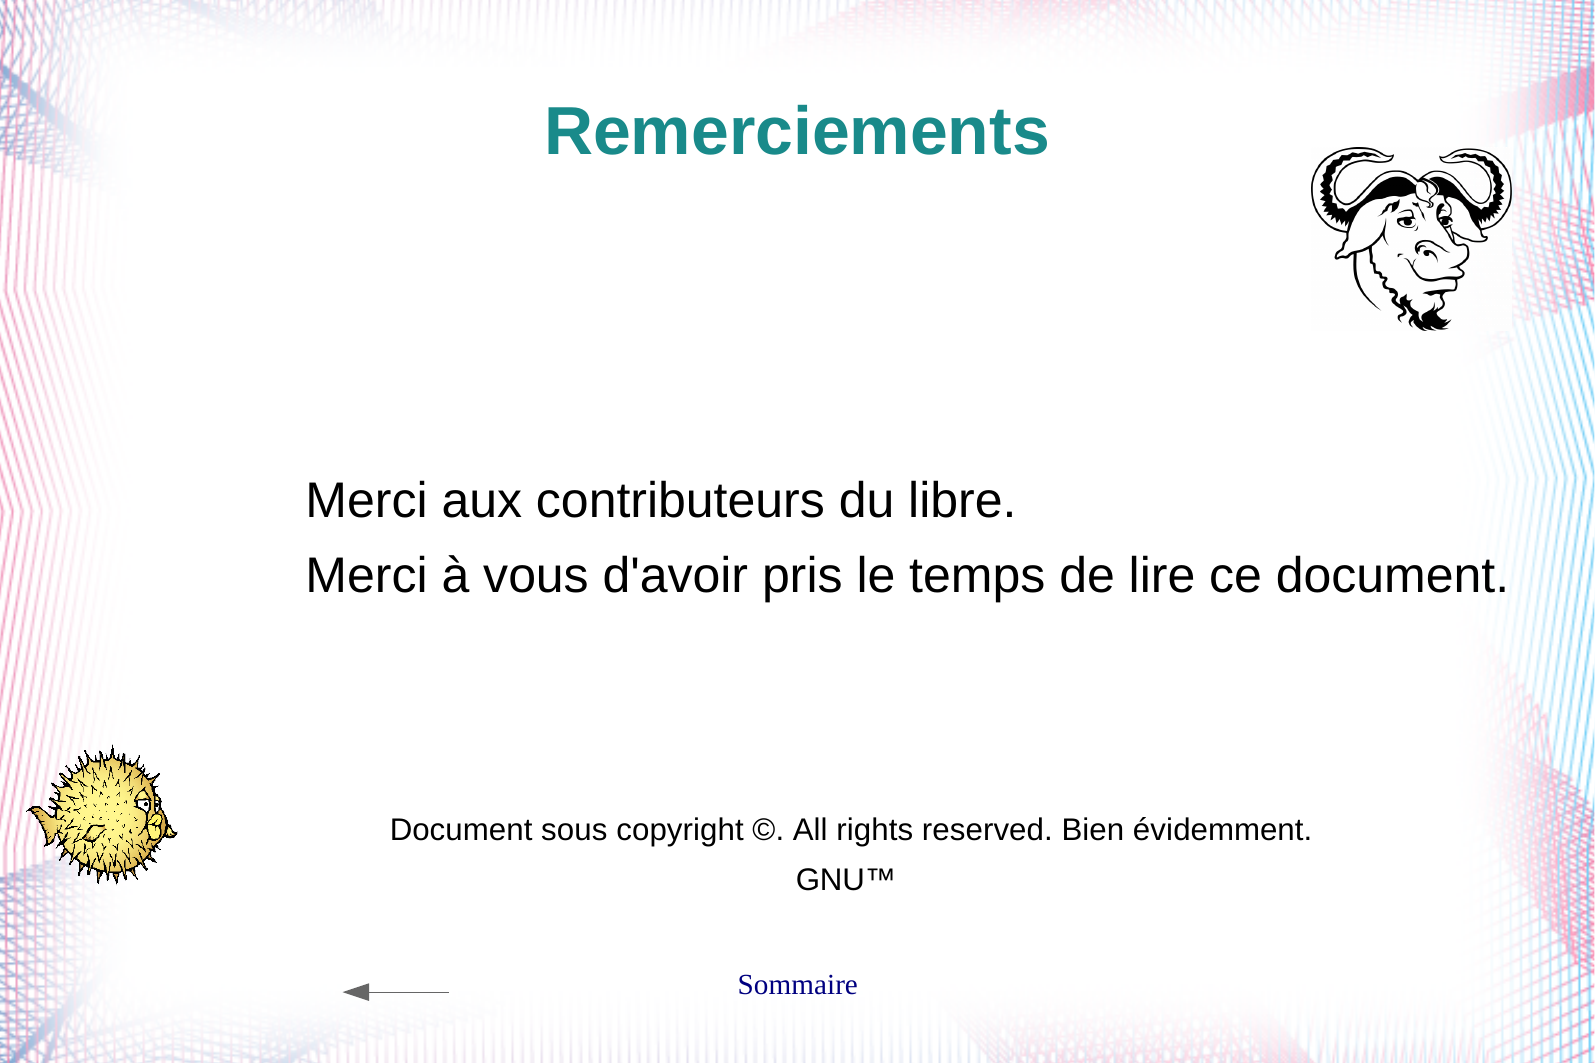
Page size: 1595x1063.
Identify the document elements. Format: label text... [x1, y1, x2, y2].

list Merci aux contributeurs du libre. Merci à vous d'avoir pris le temps de lire ce document. Document sous copyright ©. All rights reserved. Bien évidemment. GNU™ [82, 307, 1518, 1009]
picture [0, 0, 1595, 1063]
title Remerciements [79, 42, 1515, 220]
